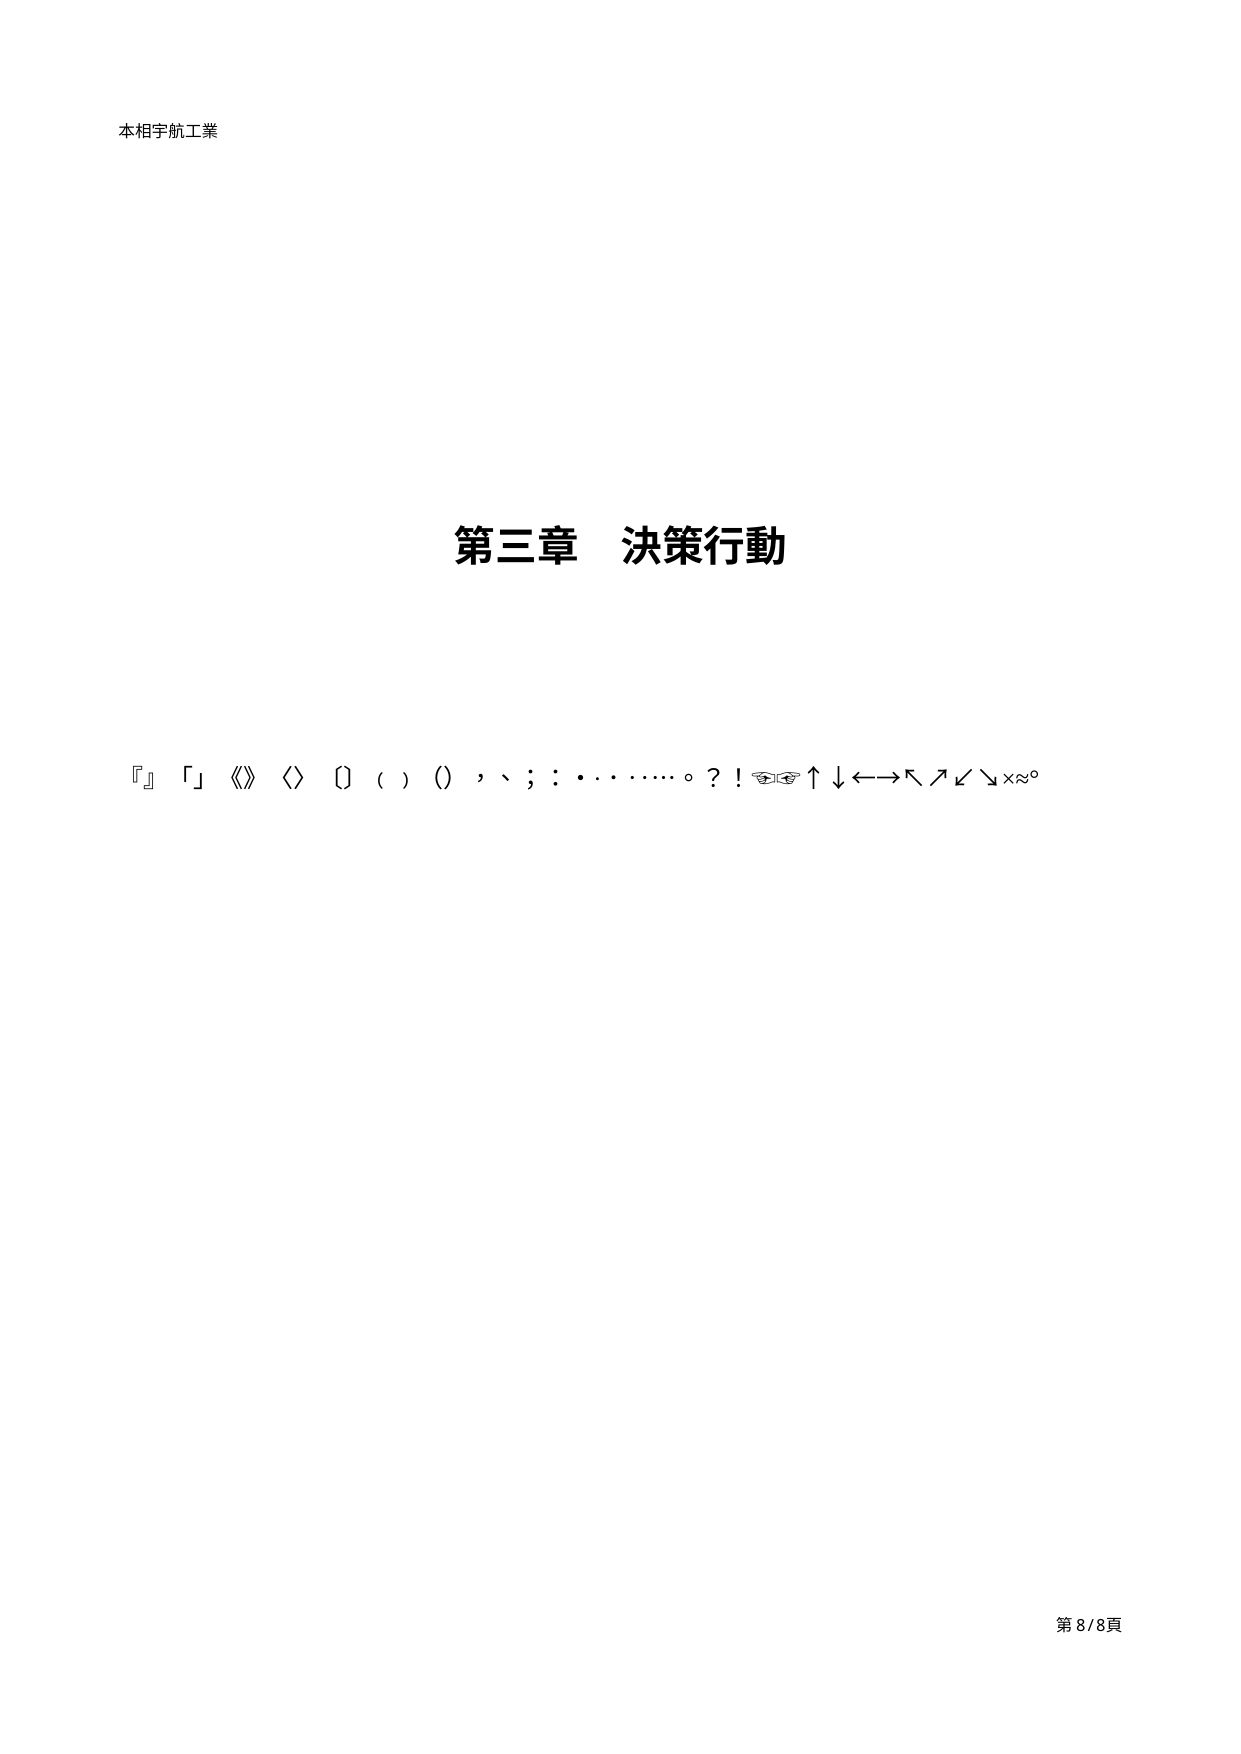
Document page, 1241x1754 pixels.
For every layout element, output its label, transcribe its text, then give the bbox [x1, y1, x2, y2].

subtitle 第三章 決策行動 [118, 513, 1122, 573]
text 『』「」《》〈〉〔〕﹙﹚（），、；：‧·．‥…。？！☜☞↑↓←→↖↗↙↘×≈° [118, 758, 1122, 794]
